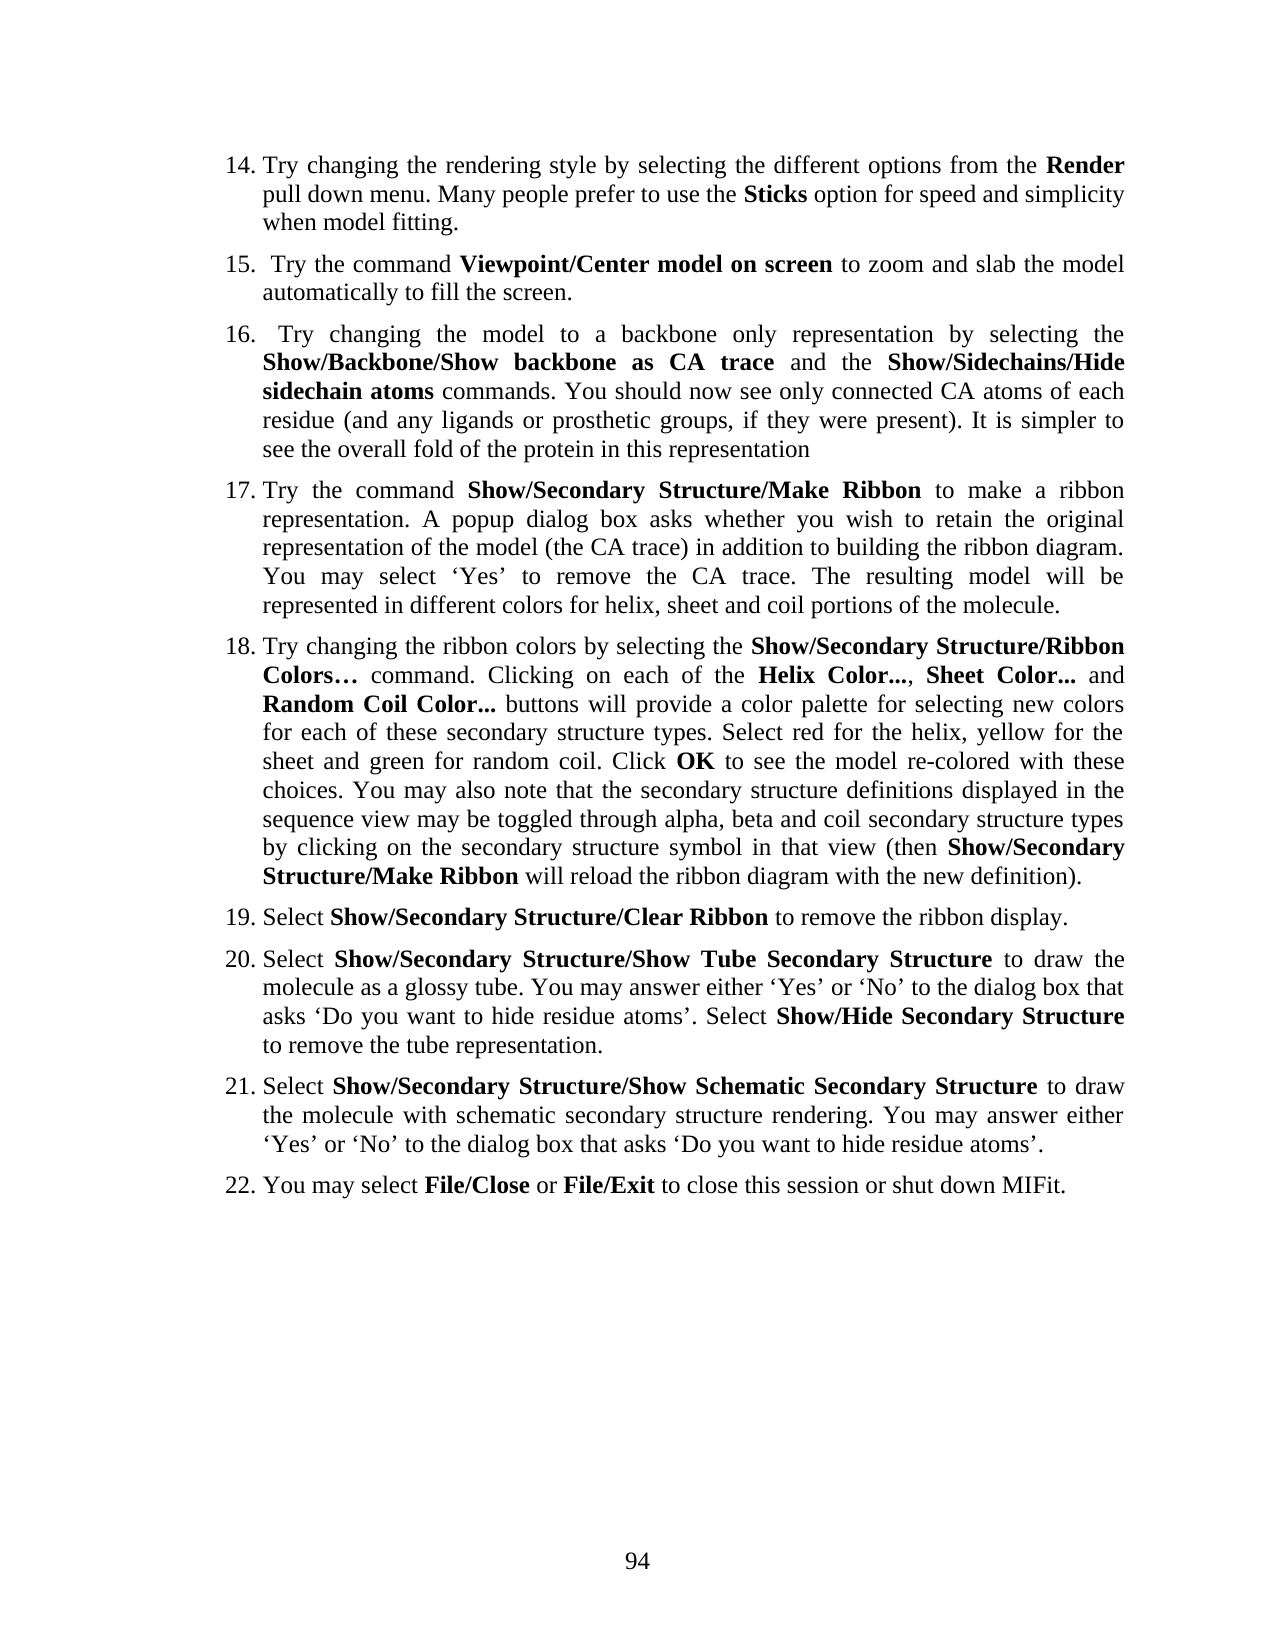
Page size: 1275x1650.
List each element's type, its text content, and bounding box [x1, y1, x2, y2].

list Try the command Viewpoint/Center model on screen to zoom and slab the model automatically to fill the screen. [225, 249, 1125, 306]
list Try changing the rendering style by selecting the different options from the Render pull down menu. Many people prefer to use the Sticks option for speed and simplicity when model fitting. [225, 150, 1125, 236]
list Select Show/Secondary Structure/Clear Ribbon to remove the ribbon display. [225, 902, 1125, 931]
list Try the command Show/Secondary Structure/Make Ribbon to make a ribbon representation. A popup dialog box asks whether you wish to retain the original representation of the model (the CA trace) in addition to building the ribbon diagram. You may select ‘Yes’ to remove the CA trace. The resulting model will be represented in different colors for helix, sheet and coil portions of the molecule. [225, 475, 1125, 619]
list Try changing the model to a backbone only representation by selecting the Show/Backbone/Show backbone as CA trace and the Show/Sidechains/Hide sidechain atoms commands. You should now see only connected CA atoms of each residue (and any ligands or prosthetic groups, if they were present). It is simpler to see the overall fold of the protein in this representation [225, 319, 1125, 462]
list Select Show/Secondary Structure/Show Schematic Secondary Structure to draw the molecule with schematic secondary structure rendering. You may answer either ‘Yes’ or ‘No’ to the dialog box that asks ‘Do you want to hide residue atoms’. [225, 1071, 1125, 1157]
list Select Show/Secondary Structure/Show Tube Secondary Structure to draw the molecule as a glossy tube. You may answer either ‘Yes’ or ‘No’ to the dialog box that asks ‘Do you want to hide residue atoms’. Select Show/Hide Secondary Structure to remove the tube representation. [225, 944, 1125, 1059]
list Try changing the ribbon colors by selecting the Show/Secondary Structure/Ribbon Colors… command. Clicking on each of the Helix Color..., Sheet Color... and Random Coil Color... buttons will provide a color palette for selecting new colors for each of these secondary structure types. Select red for the helix, yellow for the sheet and green for random coil. Click OK to see the model re-colored with these choices. You may also note that the secondary structure definitions displayed in the sequence view may be toggled through alpha, beta and coil secondary structure types by clicking on the secondary structure symbol in that view (then Show/Secondary Structure/Make Ribbon will reload the ribbon diagram with the new definition). [225, 631, 1125, 890]
list You may select File/Close or File/Exit to close this session or shut down MIFit. [225, 1170, 1125, 1199]
